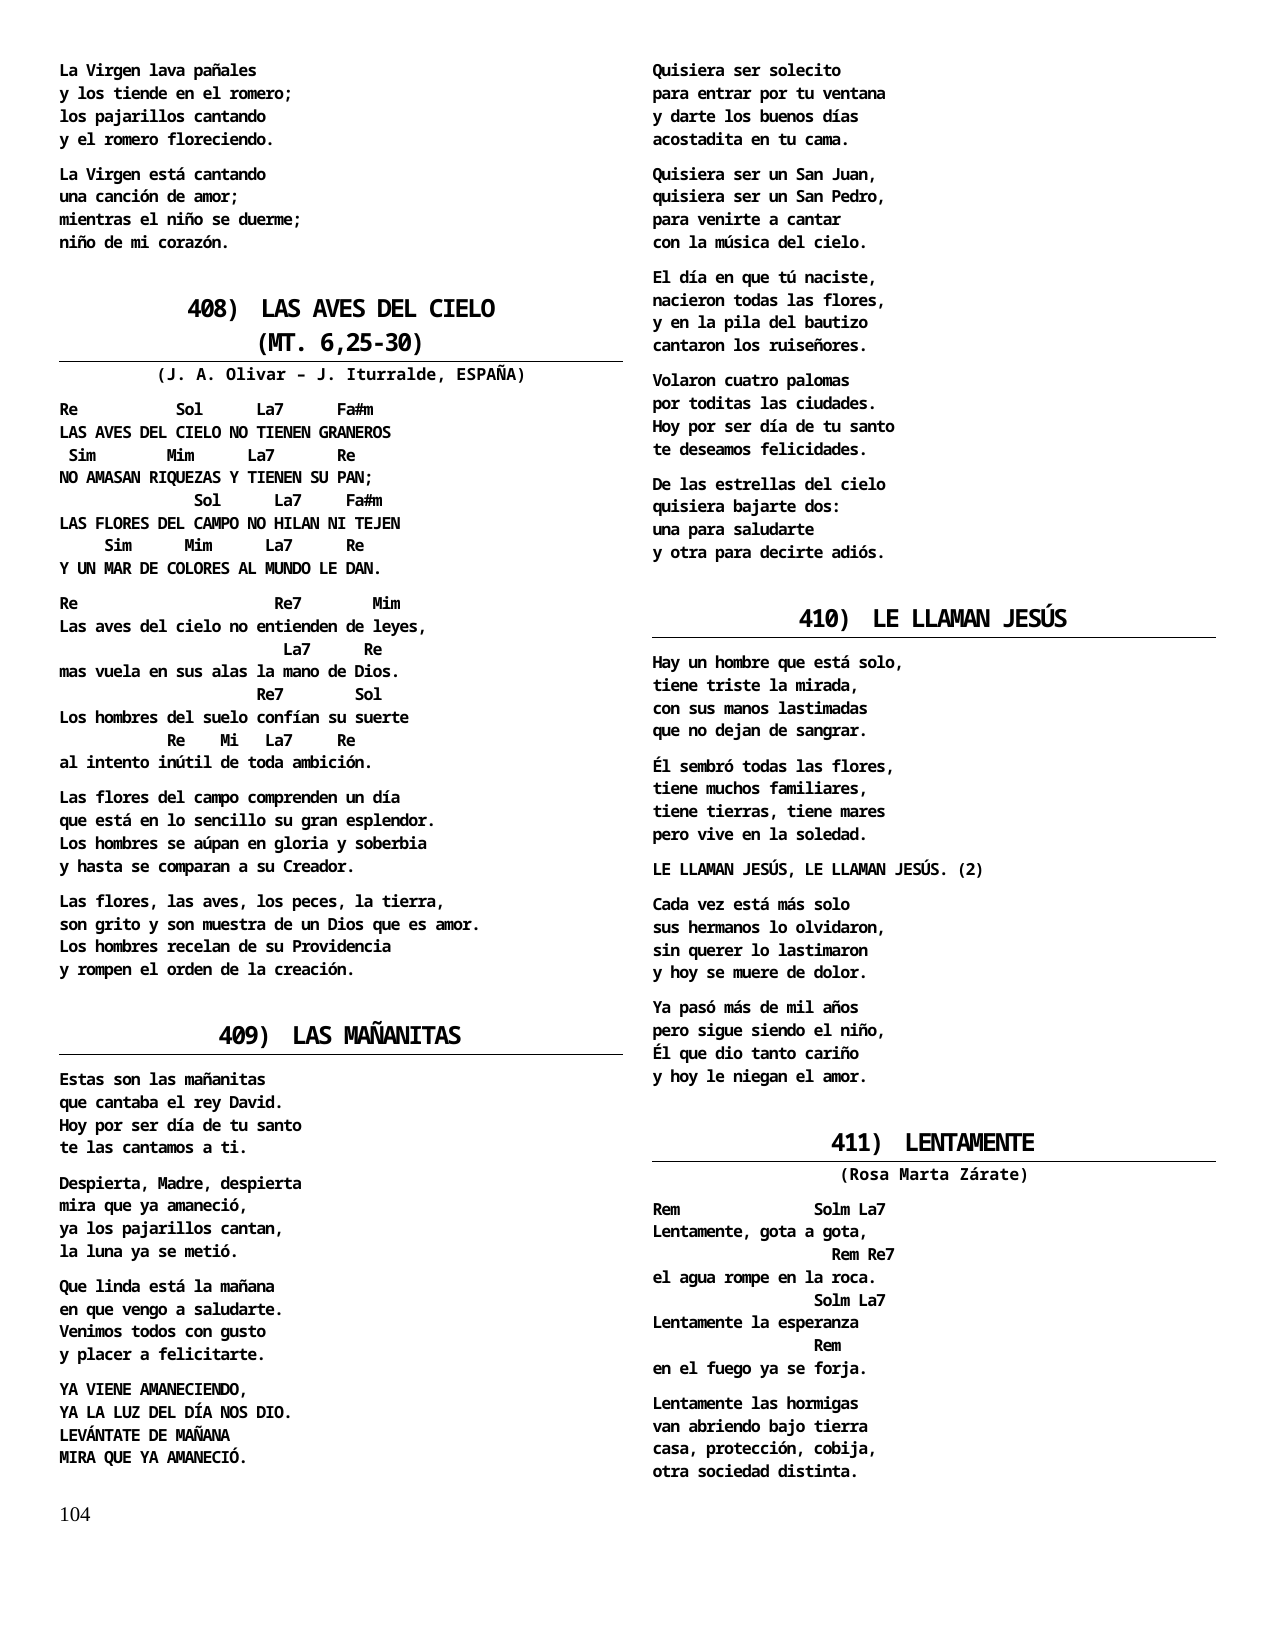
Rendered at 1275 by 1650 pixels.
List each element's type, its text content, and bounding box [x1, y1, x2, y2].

text La Virgen lava pañales y los tiende en el romero; los pajarillos cantando y el romero floreciendo. [59, 59, 623, 150]
text Re Sol La7 Fa#m LAS AVES DEL CIELO NO TIENEN GRANEROS Sim Mim La7 Re NO AMASAN RIQUEZAS Y TIENEN SU PAN; Sol La7 Fa#m LAS FLORES DEL CAMPO NO HILAN NI TEJEN Sim Mim La7 Re Y UN MAR DE COLORES AL MUNDO LE DAN. [59, 398, 623, 579]
text Despierta, Madre, despierta mira que ya amaneció, ya los pajarillos cantan, la luna ya se metió. [59, 1171, 623, 1262]
text Rem Solm La7 Lentamente, gota a gota, Rem Re7 el agua rompe en la roca. Solm La7 Lentamente la esperanza Rem en el fuego ya se forja. [652, 1197, 1216, 1379]
text Ya pasó más de mil años pero sigue siendo el niño, Él que dio tanto cariño y hoy le niegan el amor. [652, 996, 1216, 1087]
text Las flores del campo comprenden un día que está en lo sencillo su gran esplendor. Los hombres se aúpan en gloria y soberbia y hasta se comparan a su Creador. [59, 786, 623, 877]
text Quisiera ser un San Juan, quisiera ser un San Pedro, para venirte a cantar con la música del cielo. [652, 162, 1216, 253]
text De las estrellas del cielo quisiera bajarte dos: una para saludarte y otra para decirte adiós. [652, 472, 1216, 563]
subtitle Lentamente [652, 1124, 1216, 1161]
subtitle Las mañanitas [59, 1018, 623, 1054]
text Re Re7 Mim Las aves del cielo no entienden de leyes, La7 Re mas vuela en sus alas la mano de Dios. Re7 Sol Los hombres del suelo confían su suerte Re Mi La7 Re al intento inútil de toda ambición. [59, 592, 623, 773]
text Él sembró todas las flores, tiene muchos familiares, tiene tierras, tiene mares pero vive en la soledad. [652, 754, 1216, 845]
text Volaron cuatro palomas por toditas las ciudades. Hoy por ser día de tu santo te deseamos felicidades. [652, 369, 1216, 460]
subtitle Le Llaman jesús [652, 601, 1216, 637]
text (Rosa Marta Zárate) [652, 1162, 1216, 1185]
text Que linda está la mañana en que vengo a saludarte. Venimos todos con gusto y placer a felicitarte. [59, 1274, 623, 1365]
text Quisiera ser solecito para entrar por tu ventana y darte los buenos días acostadita en tu cama. [652, 59, 1216, 150]
text Ya viene amaneciendo, ya la luz del día nos dio. Levántate de mañana mira que ya amaneció. [59, 1378, 623, 1469]
text Lentamente las hormigas van abriendo bajo tierra casa, protección, cobija, otra sociedad distinta. [652, 1392, 1216, 1482]
text La Virgen está cantando una canción de amor; mientras el niño se duerme; niño de mi corazón. [59, 162, 623, 253]
text Las flores, las aves, los peces, la tierra, son grito y son muestra de un Dios que es amor. Los hombres recelan de su Providencia y rompen el orden de la creación. [59, 889, 623, 980]
text (J. A. Olivar – J. Iturralde, ESPAÑA) [59, 362, 623, 385]
text Estas son las mañanitas que cantaba el rey David. Hoy por ser día de tu santo te las cantamos a ti. [59, 1068, 623, 1159]
text Cada vez está más solo sus hermanos lo olvidaron, sin querer lo lastimaron y hoy se muere de dolor. [652, 893, 1216, 984]
text Hay un hombre que está solo, tiene triste la mirada, con sus manos lastimadas que no dejan de sangrar. [652, 651, 1216, 742]
subtitle Las Aves Del Cielo (Mt. 6,25-30) [59, 291, 623, 361]
text Le llaman Jesús, le llaman Jesús. (2) [652, 858, 1216, 880]
text El día en que tú naciste, nacieron todas las flores, y en la pila del bautizo cantaron los ruiseñores. [652, 266, 1216, 357]
